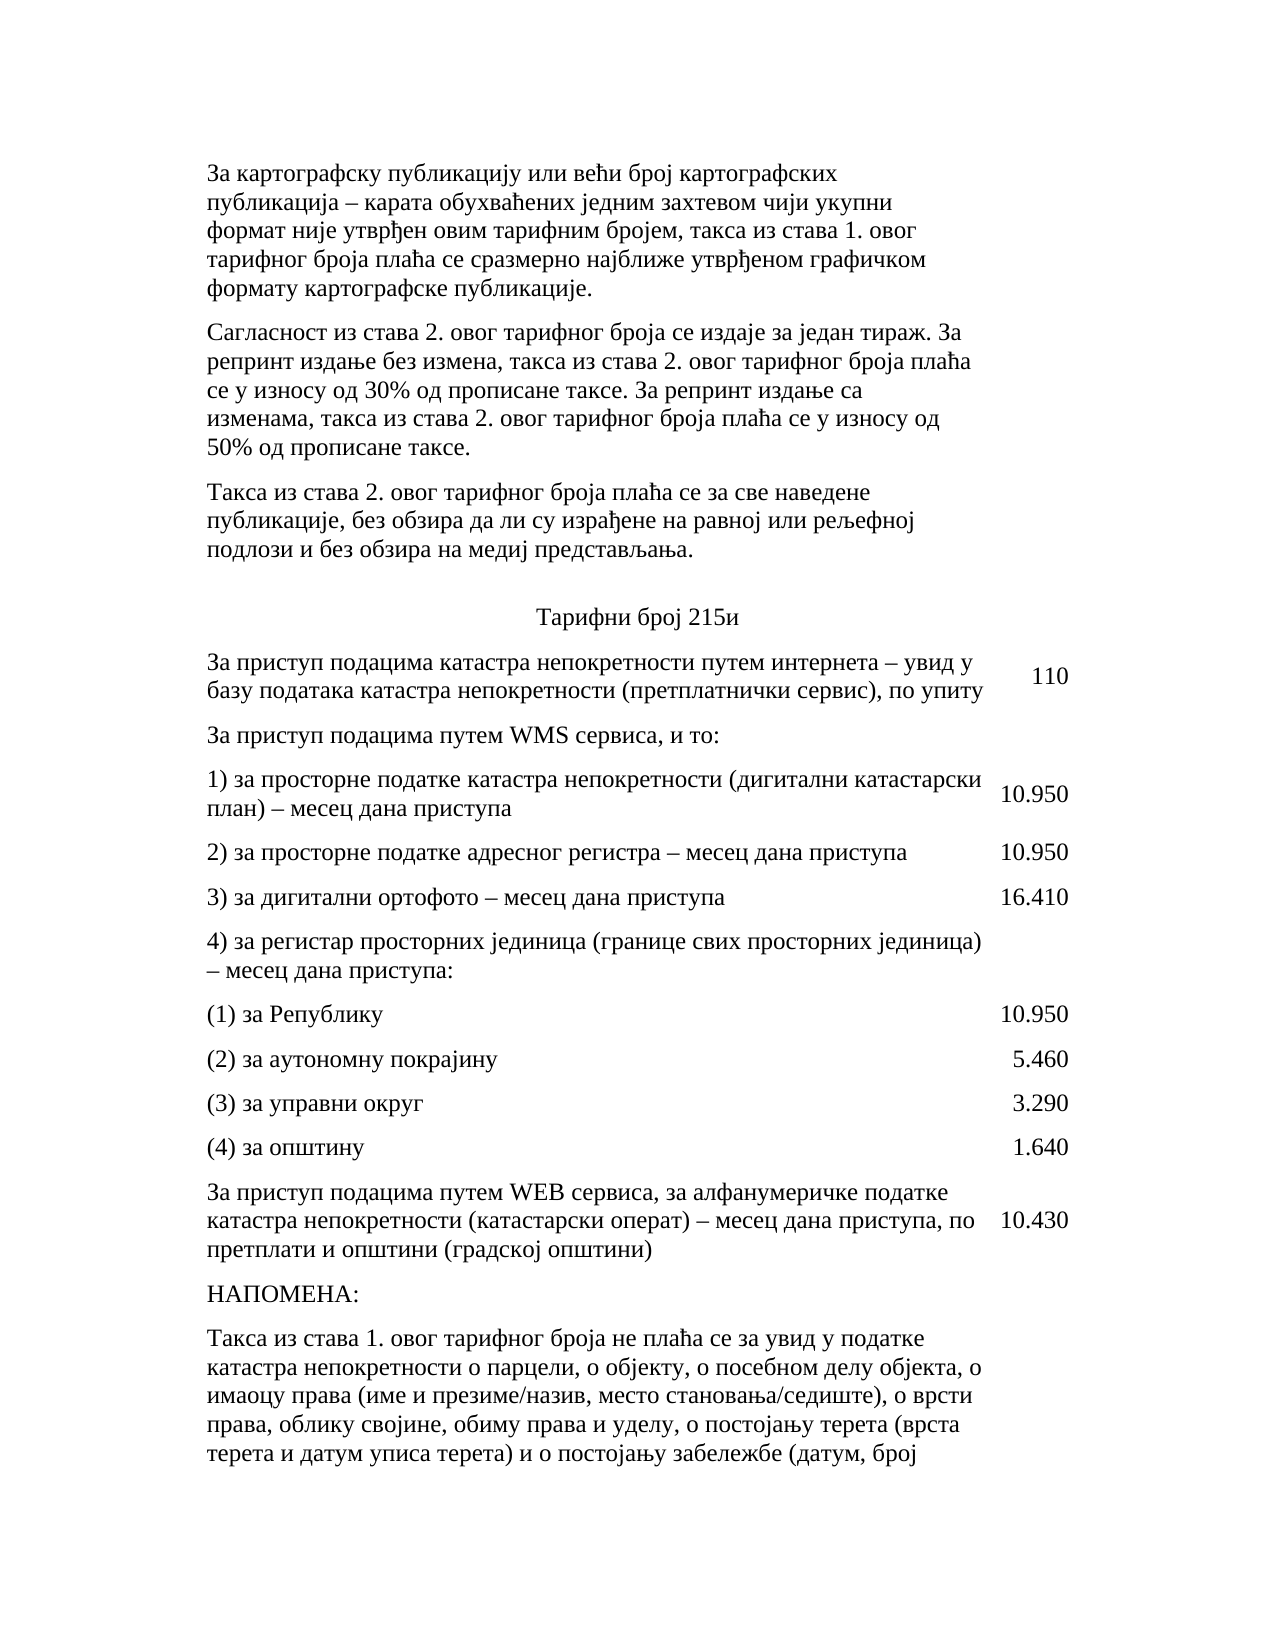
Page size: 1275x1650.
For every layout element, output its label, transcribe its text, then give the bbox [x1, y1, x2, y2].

table_header Тарифни број 215и [199, 595, 1076, 639]
table_cell [992, 712, 1076, 756]
table_cell 4) за регистар просторних јединица (границе свих просторних јединица) – месец дана приступа: [199, 918, 992, 991]
table_cell [992, 1315, 1076, 1474]
table_cell 1) за просторне податке катастра непокретности (дигитални катастарски план) – месец дана приступа [199, 756, 992, 829]
table_cell [979, 469, 1076, 571]
table_cell 2) за просторне податке адресног регистра – месец дана приступа [199, 830, 992, 874]
table_cell Сагласност из става 2. овог тарифног броја се издаје за један тираж. За репринт издање без измена, такса из става 2. овог тарифног броја плаћа се у износу од 30% од прописане таксе. За репринт издање са изменама, такса из става 2. овог тарифног броја плаћа се у износу од 50% од прописане таксе. [199, 309, 979, 469]
table_cell 16.410 [992, 874, 1076, 918]
table_cell 10.430 [992, 1169, 1076, 1271]
table_cell (4) за општину [199, 1125, 992, 1169]
table_cell 10.950 [992, 756, 1076, 829]
table_cell 3) за дигитални ортофото – месец дана приступа [199, 874, 992, 918]
table_cell (3) за управни округ [199, 1080, 992, 1124]
table_cell 10.950 [992, 830, 1076, 874]
table_cell Такса из става 1. овог тарифног броја не плаћа се за увид у податке катастра непокретности о парцели, о објекту, о посебном делу објекта, о имаоцу права (име и презиме/назив, место становања/седиште), о врсти права, облику својине, обиму права и уделу, о постојању терета (врста терета и датум уписа терета) и о постојању забележбе (датум, број [199, 1315, 992, 1474]
table_cell За картографску публикацију или већи број картографских публикација – карата обухваћених једним захтевом чији укупни формат није утврђен овим тарифним бројем, такса из става 1. овог тарифног броја плаћа се сразмерно најближе утврђеном графичком формату картографске публикације. [199, 150, 979, 309]
table_cell 1.640 [992, 1125, 1076, 1169]
table_cell 110 [992, 639, 1076, 712]
table_cell [979, 150, 1076, 309]
table_cell За приступ подацима путем WMS сервиса, и то: [199, 712, 992, 756]
table_cell Такса из става 2. овог тарифног броја плаћа се за све наведене публикације, без обзира да ли су израђене на равној или рељефној подлози и без обзира на медиј представљања. [199, 469, 979, 571]
table_cell [992, 1271, 1076, 1315]
table_cell [979, 309, 1076, 469]
table_cell НАПОМЕНА: [199, 1271, 992, 1315]
table_cell 5.460 [992, 1036, 1076, 1080]
table_cell (1) за Републику [199, 991, 992, 1036]
table_cell [992, 918, 1076, 991]
table_cell 10.950 [992, 991, 1076, 1036]
table_cell (2) за аутономну покрајину [199, 1036, 992, 1080]
table_cell 3.290 [992, 1080, 1076, 1124]
table_cell За приступ подацима путем WEB сервиса, за алфанумеричке податке катастра непокретности (катастарски операт) – месец дана приступа, по претплати и општини (градској општини) [199, 1169, 992, 1271]
table_cell За приступ подацима катастра непокретности путем интернета – увид у базу података катастра непокретности (претплатнички сервис), по упиту [199, 639, 992, 712]
